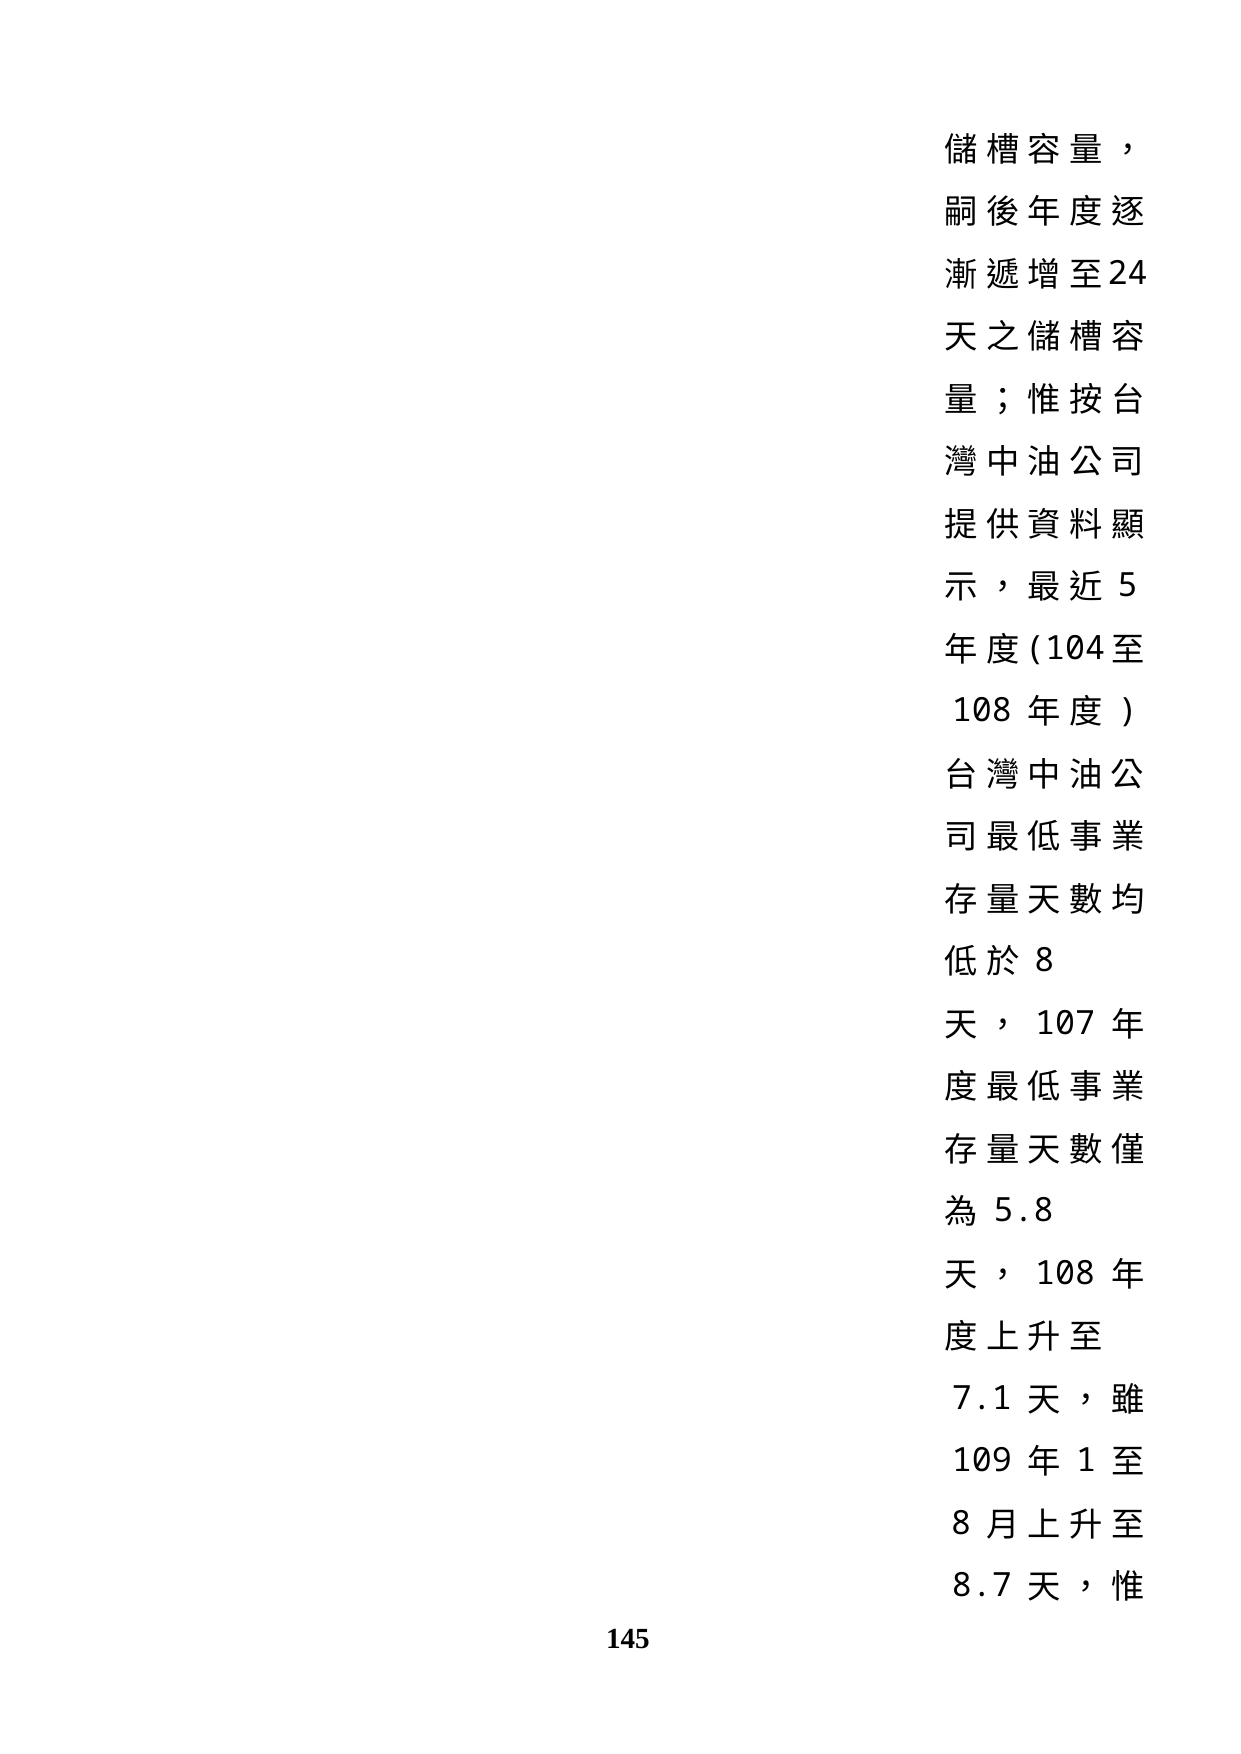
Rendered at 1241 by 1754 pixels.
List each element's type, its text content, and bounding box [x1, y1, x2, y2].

list 儲槽容量，嗣後年度逐漸遞增至24天之儲槽容量；惟按台灣中油公司提供資料顯示，最近5年度(104至108年度)台灣中油公司最低事業存量天數均低於8天，107年度最低事業存量天數僅為5.8天，108年度上升至7.1天，雖109年1至8月上升至8.7天，惟 [849, 105, 1148, 1605]
